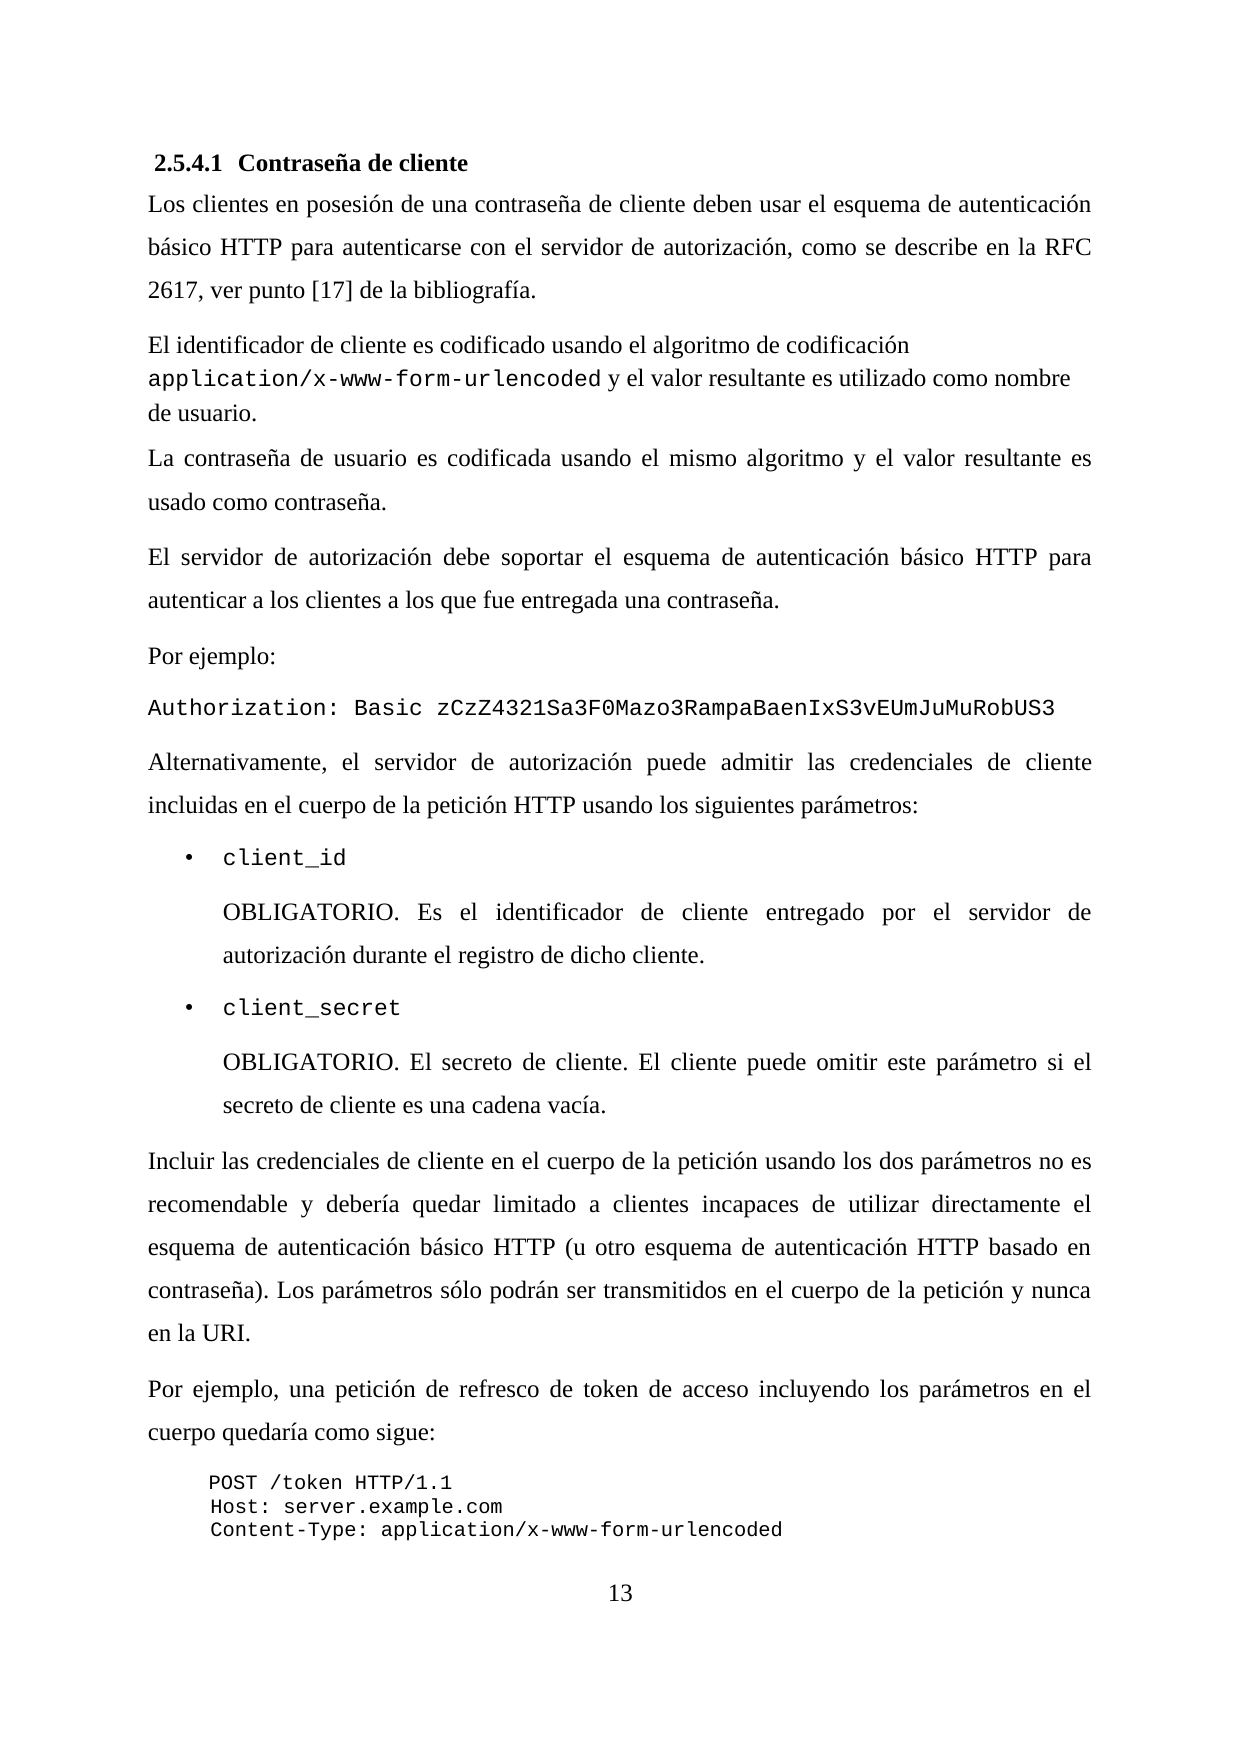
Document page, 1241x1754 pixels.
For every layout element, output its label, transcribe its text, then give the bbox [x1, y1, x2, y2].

text Alternativamente, el servidor de autorización puede admitir las credenciales de cliente incluidas en el cuerpo de la petición HTTP usando los siguientes parámetros: [148, 747, 1093, 819]
text El servidor de autorización debe soportar el esquema de autenticación básico HTTP para autenticar a los clientes a los que fue entregada una contraseña. [148, 542, 1093, 614]
list client_secret [185, 996, 1093, 1022]
text La contraseña de usuario es codificada usando el mismo algoritmo y el valor resultante es usado como contraseña. [148, 443, 1093, 515]
list client_id [185, 846, 1093, 872]
text Host: server.example.com [148, 1496, 1093, 1519]
text Authorization: Basic zCzZ4321Sa3F0Mazo3RampaBaenIxS3vEUmJuMuRobUS3 [148, 696, 1093, 722]
text Los clientes en posesión de una contraseña de cliente deben usar el esquema de autenticación básico HTTP para autenticarse con el servidor de autorización, como se describe en la RFC 2617, ver punto [17] de la bibliografía. [148, 189, 1093, 304]
list OBLIGATORIO. Es el identificador de cliente entregado por el servidor de autorización durante el registro de dicho cliente. [185, 897, 1093, 969]
text Por ejemplo: [148, 641, 1093, 669]
subtitle Contraseña de cliente [148, 148, 1093, 176]
text Content-Type: application/x-www-form-urlencoded [148, 1519, 1093, 1543]
text Por ejemplo, una petición de refresco de token de acceso incluyendo los parámetros en el cuerpo quedaría como sigue: [148, 1374, 1093, 1446]
text POST /token HTTP/1.1 [148, 1473, 1093, 1496]
text Incluir las credenciales de cliente en el cuerpo de la petición usando los dos parámetros no es recomendable y debería quedar limitado a clientes incapaces de utilizar directamente el esquema de autenticación básico HTTP (u otro esquema de autenticación HTTP basado en contraseña). Los parámetros sólo podrán ser transmitidos en el cuerpo de la petición y nunca en la URI. [148, 1146, 1093, 1347]
list OBLIGATORIO. El secreto de cliente. El cliente puede omitir este parámetro si el secreto de cliente es una cadena vacía. [185, 1047, 1093, 1119]
text El identificador de cliente es codificado usando el algoritmo de codificación application/x-www-form-urlencoded y el valor resultante es utilizado como nombre de usuario. [148, 331, 1093, 427]
